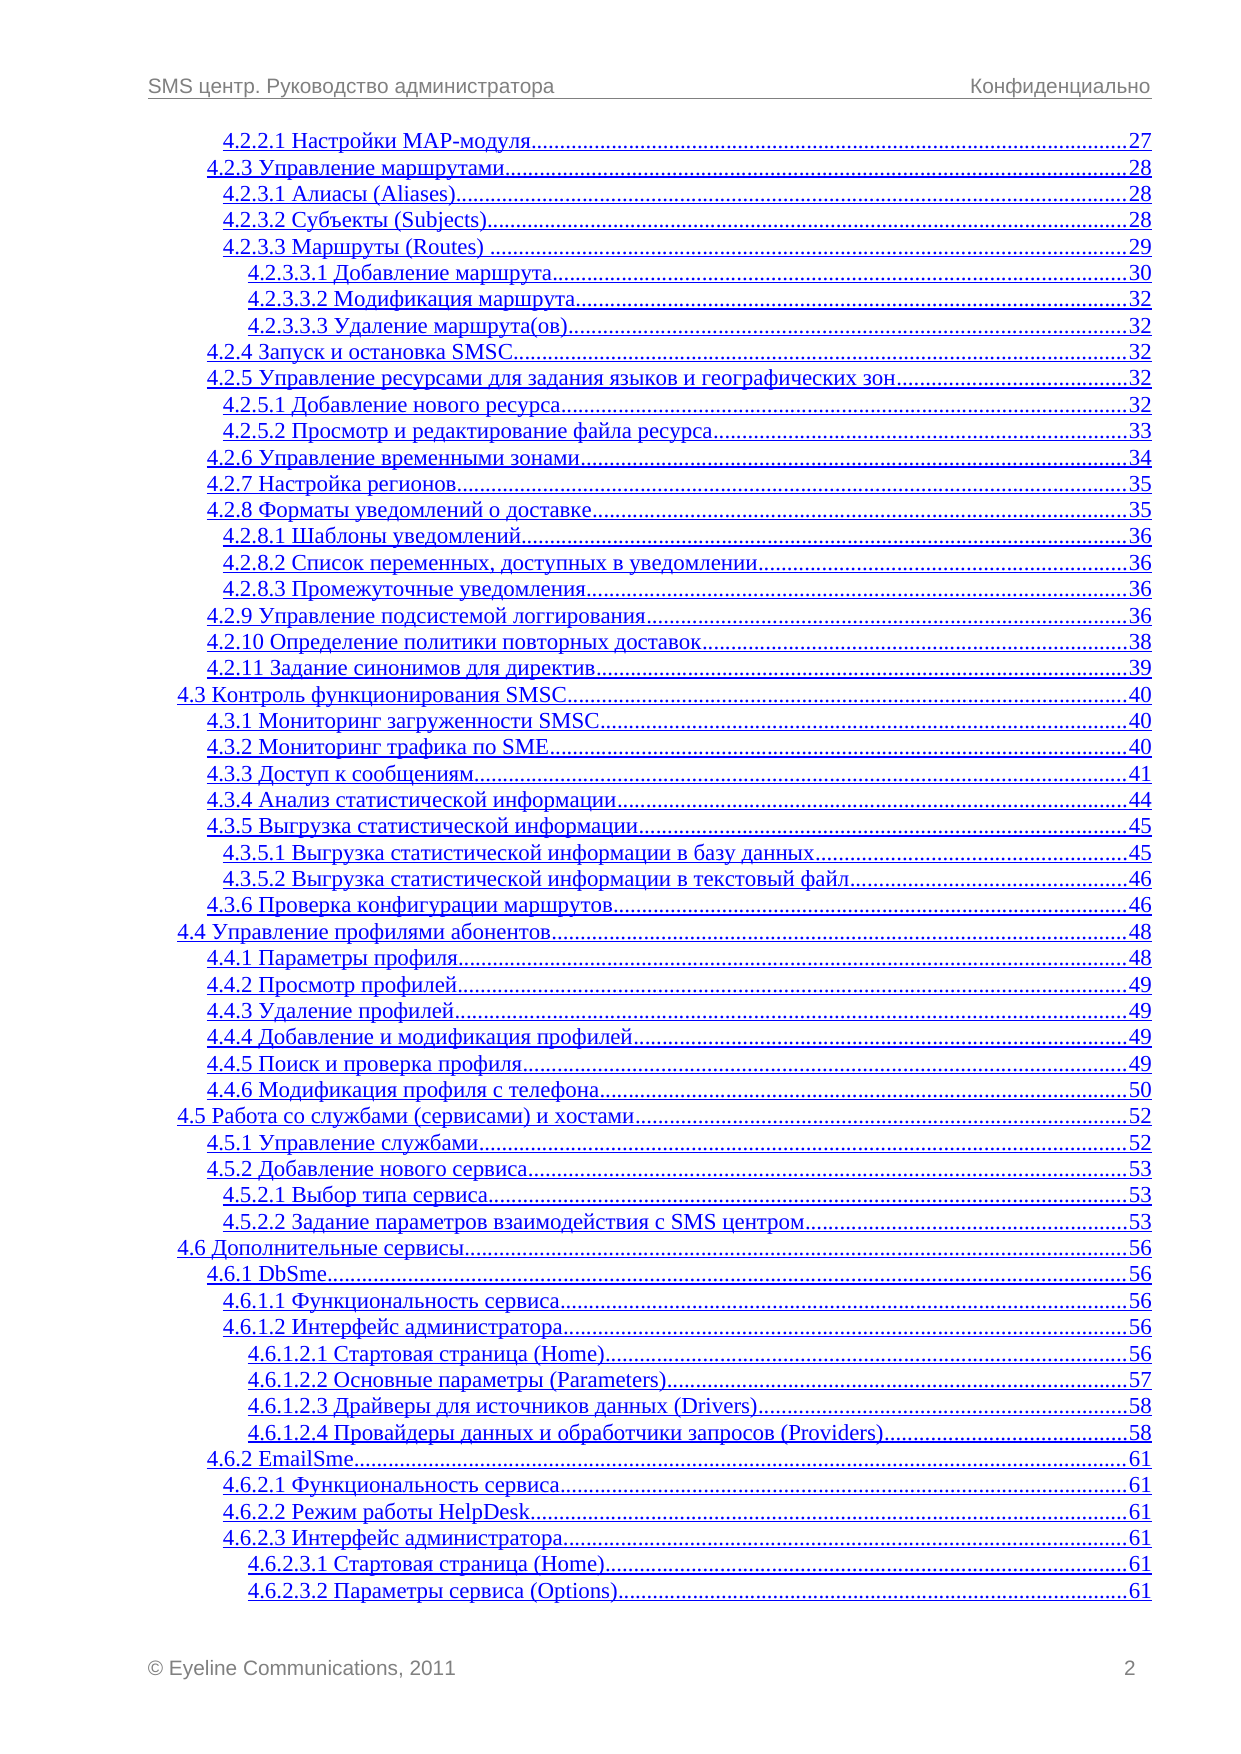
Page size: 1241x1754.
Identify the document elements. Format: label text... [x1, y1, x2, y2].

text 4.2.4 Запуск и остановка SMSC 32 [207, 338, 1152, 361]
text 4.4.1 Параметры профиля 48 [207, 944, 1152, 967]
text 4.2.11 Задание синонимов для директив 39 [207, 654, 1152, 677]
text 4.2.7 Настройка регионов 35 [207, 470, 1152, 493]
text 4.2.3.3.2 Модификация маршрута 32 [248, 285, 1152, 308]
text 4.3.2 Мониторинг трафика по SME 40 [207, 733, 1152, 756]
text 4.4.2 Просмотр профилей 49 [207, 971, 1152, 994]
text 4.2.5.2 Просмотр и редактирование файла ресурса 33 [223, 417, 1152, 440]
text 4.3.5.2 Выгрузка статистической информации в текстовый файл 46 [223, 865, 1152, 888]
text 4.2.8.1 Шаблоны уведомлений 36 [223, 523, 1152, 545]
text 4.6.2.1 Функциональность сервиса 61 [223, 1471, 1152, 1494]
text 4.6.1.1 Функциональность сервиса 56 [223, 1287, 1152, 1310]
text 4.2.9 Управление подсистемой логгирования 36 [207, 602, 1152, 625]
text 4.3.6 Проверка конфигурации маршрутов 46 [207, 892, 1152, 914]
text 4.6.1.2.4 Провайдеры данных и обработчики запросов (Providers) 58 [248, 1419, 1152, 1441]
text 4.6.2.2 Режим работы HelpDesk 61 [223, 1498, 1152, 1521]
text 4.2.2.1 Настройки MAP-модуля 27 [223, 127, 1152, 150]
text 4.5.2 Добавление нового сервиса 53 [207, 1155, 1152, 1178]
text 4.2.3.3.1 Добавление маршрута 30 [248, 259, 1152, 282]
text 4.5.1 Управление службами 52 [207, 1129, 1152, 1152]
text 4.4.3 Удаление профилей 49 [207, 997, 1152, 1020]
text 4.5.2.2 Задание параметров взаимодействия с SMS центром 53 [223, 1208, 1152, 1231]
text 4.2.3.3.3 Удаление маршрута(ов) 32 [248, 312, 1152, 335]
text 4.2.3.2 Субъекты (Subjects) 28 [223, 206, 1152, 229]
text 4.3.4 Анализ статистической информации 44 [207, 786, 1152, 809]
text 4.4.4 Добавление и модификация профилей 49 [207, 1023, 1152, 1046]
text 4.4.6 Модификация профиля с телефона 50 [207, 1076, 1152, 1099]
text 4.3.5 Выгрузка статистической информации 45 [207, 812, 1152, 835]
text 4.2.5.1 Добавление нового ресурса 32 [223, 391, 1152, 414]
text 4.2.3.1 Алиасы (Aliases) 28 [223, 180, 1152, 203]
text 4.2.6 Управление временными зонами 34 [207, 443, 1152, 466]
text 4.3.5.1 Выгрузка статистической информации в базу данных 45 [223, 839, 1152, 862]
text 4.6.2.3 Интерфейс администратора. 61 [223, 1524, 1152, 1547]
text 4.4 Управление профилями абонентов 48 [177, 918, 1152, 941]
text 4.2.5 Управление ресурсами для задания языков и географических зон 32 [207, 364, 1152, 387]
text 4.2.8.3 Промежуточные уведомления 36 [223, 575, 1152, 598]
text 4.6.1.2.2 Основные параметры (Parameters) 57 [248, 1366, 1152, 1389]
text 4.6.2 EmailSme 61 [207, 1445, 1152, 1468]
text 4.2.3 Управление маршрутами 28 [207, 154, 1152, 176]
text 4.6.2.3.1 Стартовая страница (Home) 61 [248, 1550, 1152, 1573]
text 4.6.1 DbSme 56 [207, 1261, 1152, 1283]
text 4.6.1.2.1 Стартовая страница (Home) 56 [248, 1339, 1152, 1363]
text 4.3 Контроль функционирования SMSC 40 [177, 681, 1152, 704]
text 4.6.2.3.2 Параметры сервиса (Options) 61 [248, 1577, 1152, 1600]
text 4.3.3 Доступ к сообщениям 41 [207, 760, 1152, 783]
text 4.6 Дополнительные сервисы 56 [177, 1234, 1152, 1257]
text 4.4.5 Поиск и проверка профиля 49 [207, 1050, 1152, 1073]
text 4.2.3.3 Маршруты (Routes) 29 [223, 233, 1152, 256]
text 4.6.1.2 Интерфейс администратора 56 [223, 1313, 1152, 1336]
text 4.2.8.2 Список переменных, доступных в уведомлении 36 [223, 549, 1152, 572]
text 4.3.1 Мониторинг загруженности SMSC 40 [207, 707, 1152, 730]
text 4.6.1.2.3 Драйверы для источников данных (Drivers) 58 [248, 1392, 1152, 1415]
text 4.2.10 Определение политики повторных доставок 38 [207, 628, 1152, 651]
text 4.5 Работа со службами (сервисами) и хостами 52 [177, 1102, 1152, 1125]
text 4.5.2.1 Выбор типа сервиса 53 [223, 1181, 1152, 1204]
text 4.2.8 Форматы уведомлений о доставке 35 [207, 496, 1152, 519]
